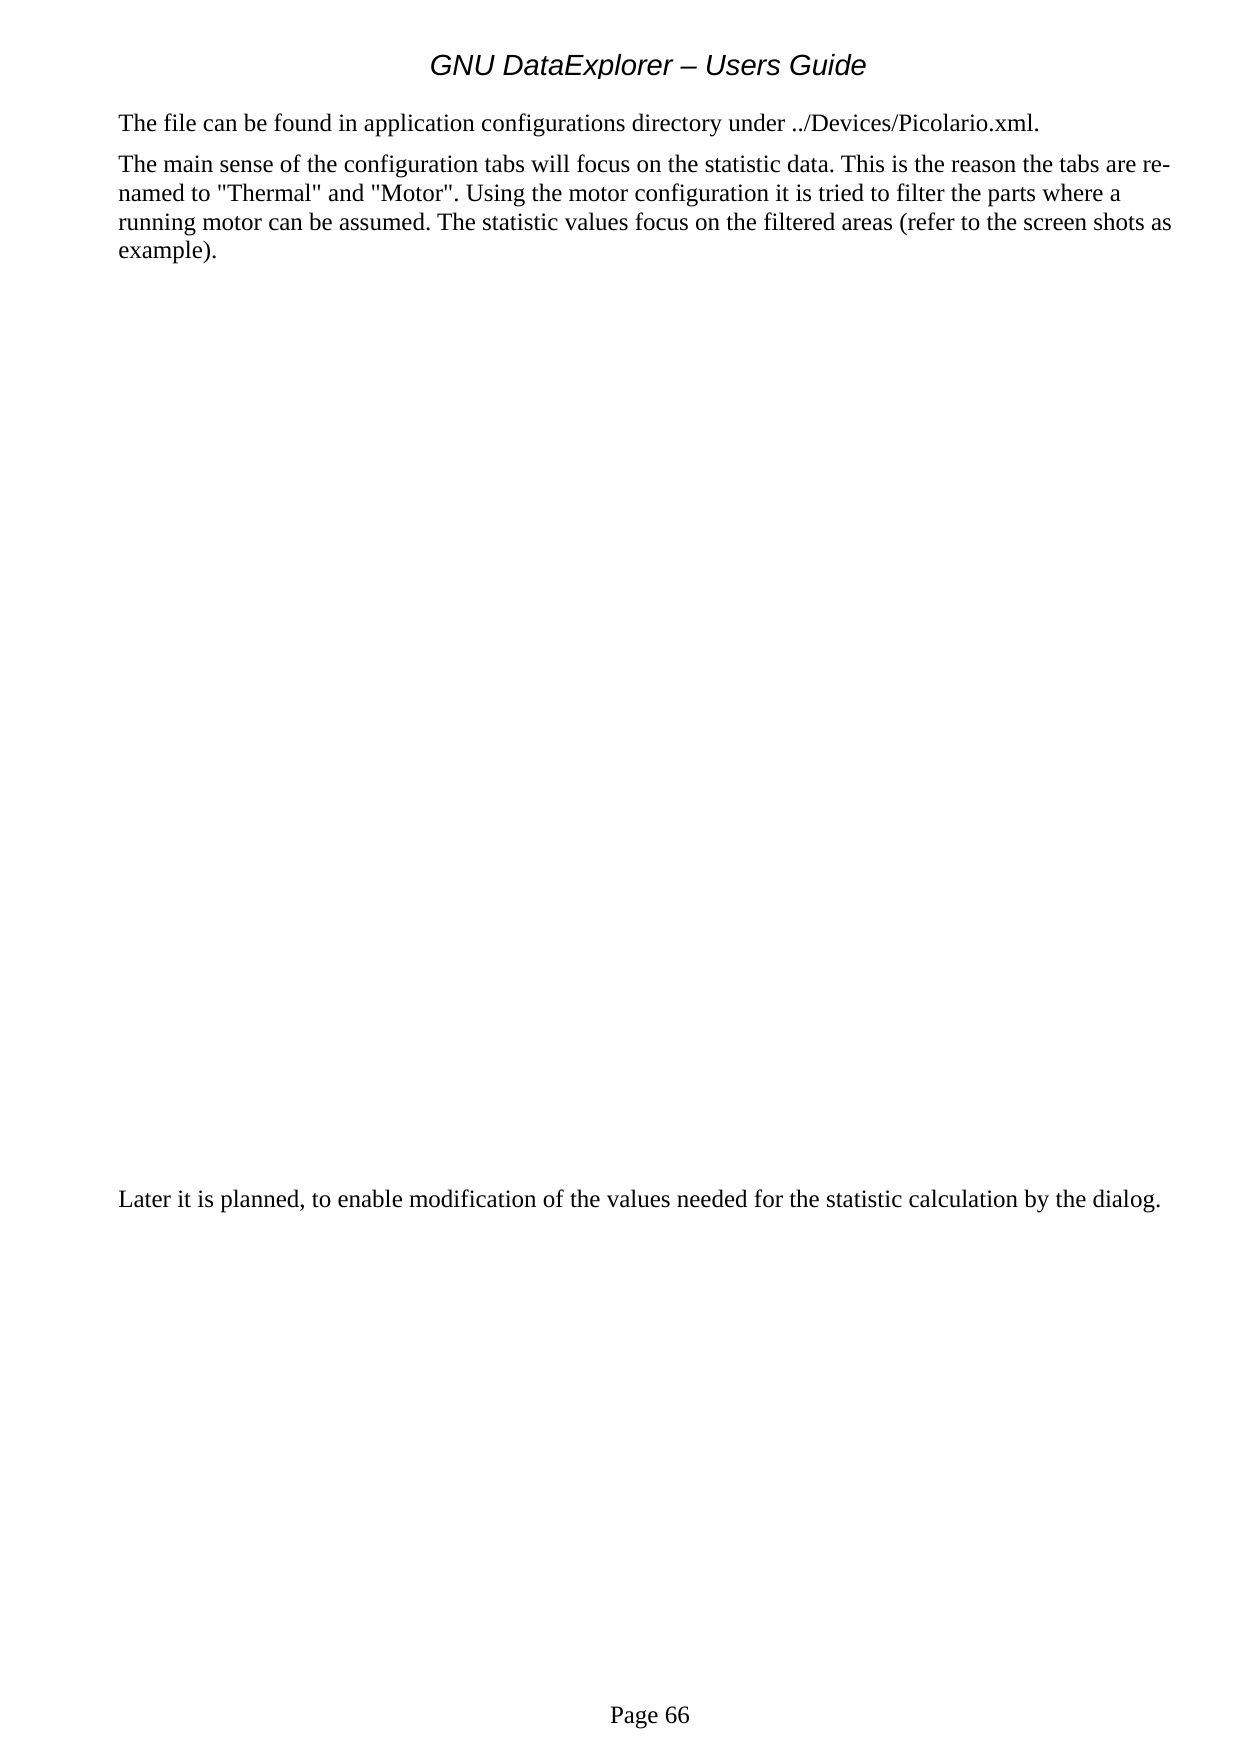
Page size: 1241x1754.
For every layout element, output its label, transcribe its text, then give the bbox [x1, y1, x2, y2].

text The file can be found in application configurations directory under ../Devices/Picolario.xml. [118, 108, 1181, 137]
text The main sense of the configuration tabs will focus on the statistic data. This is the reason the tabs are re-named to "Thermal" and "Motor". Using the motor configuration it is tried to filter the parts where a running motor can be assumed. The statistic values focus on the filtered areas (refer to the screen shots as example). [118, 149, 1181, 264]
text Later it is planned, to enable modification of the values needed for the statistic calculation by the dialog. [118, 1184, 1181, 1213]
